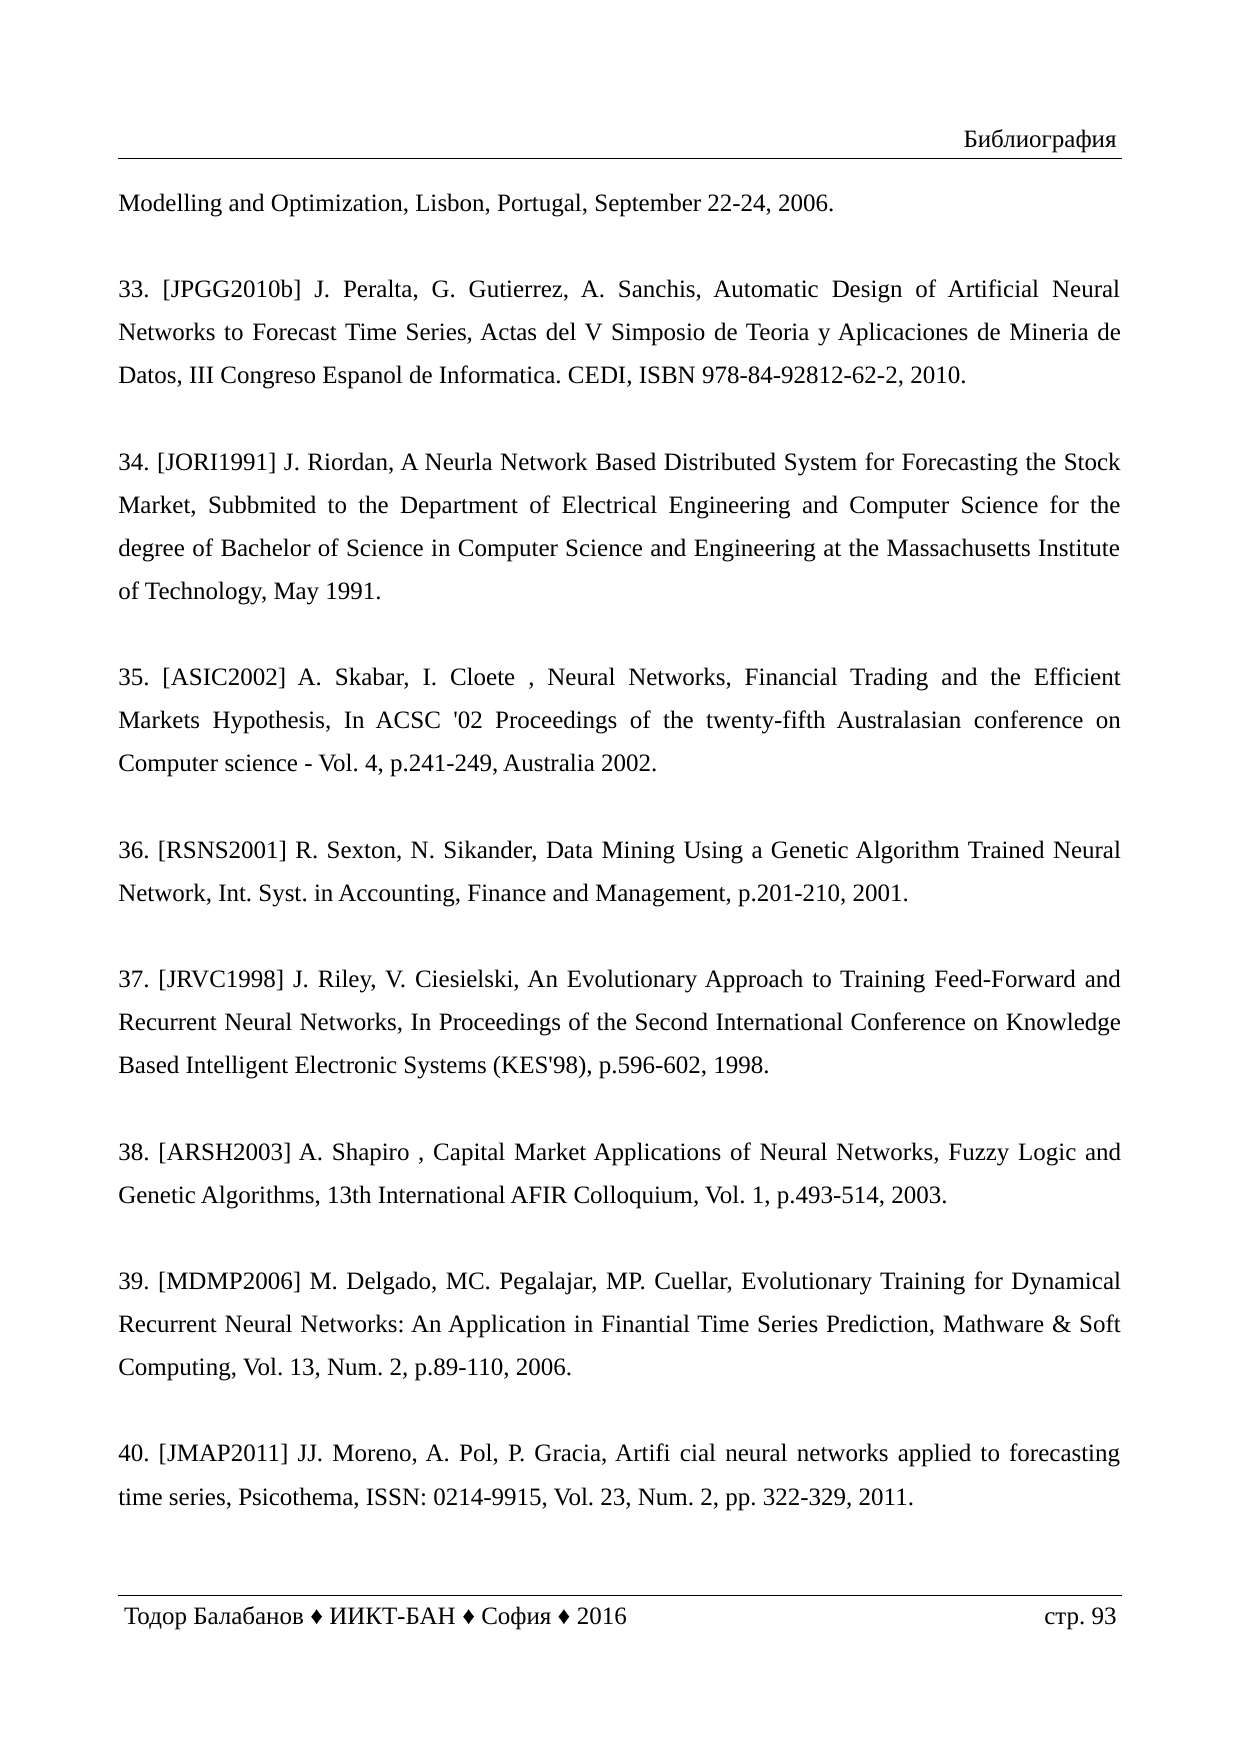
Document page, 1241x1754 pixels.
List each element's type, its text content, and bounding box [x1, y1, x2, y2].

text 33. [JPGG2010b] J. Peralta, G. Gutierrez, A. Sanchis, Automatic Design of Artificial Neural Networks to Forecast Time Series, Actas del V Simposio de Teoria y Aplicaciones de Mineria de Datos, III Congreso Espanol de Informatica. CEDI, ISBN 978-84-92812-62-2, 2010. [118, 274, 1122, 389]
text 34. [JORI1991] J. Riordan, A Neurla Network Based Distributed System for Forecasting the Stock Market, Subbmited to the Department of Electrical Engineering and Computer Science for the degree of Bachelor of Science in Computer Science and Engineering at the Massachusetts Institute of Technology, May 1991. [118, 447, 1122, 605]
text 39. [MDMP2006] M. Delgado, MC. Pegalajar, MP. Cuellar, Evolutionary Training for Dynamical Recurrent Neural Networks: An Application in Finantial Time Series Prediction, Mathware & Soft Computing, Vol. 13, Num. 2, p.89-110, 2006. [118, 1266, 1122, 1381]
text 35. [ASIC2002] A. Skabar, I. Cloete , Neural Networks, Financial Trading and the Efficient Markets Hypothesis, In ACSC '02 Proceedings of the twenty-fifth Australasian conference on Computer science - Vol. 4, p.241-249, Australia 2002. [118, 662, 1122, 777]
text 37. [JRVC1998] J. Riley, V. Ciesielski, An Evolutionary Approach to Training Feed-Forward and Recurrent Neural Networks, In Proceedings of the Second International Conference on Knowledge Based Intelligent Electronic Systems (KES'98), p.596-602, 1998. [118, 964, 1122, 1079]
text 40. [JMAP2011] JJ. Moreno, A. Pol, P. Gracia, Artifi cial neural networks applied to forecasting time series, Psicothema, ISSN: 0214-9915, Vol. 23, Num. 2, pp. 322-329, 2011. [118, 1438, 1122, 1510]
text Modelling and Optimization, Lisbon, Portugal, September 22-24, 2006. [118, 188, 1122, 217]
text 36. [RSNS2001] R. Sexton, N. Sikander, Data Mining Using a Genetic Algorithm Trained Neural Network, Int. Syst. in Accounting, Finance and Management, p.201-210, 2001. [118, 835, 1122, 907]
text 38. [ARSH2003] A. Shapiro , Capital Market Applications of Neural Networks, Fuzzy Logic and Genetic Algorithms, 13th International AFIR Colloquium, Vol. 1, p.493-514, 2003. [118, 1137, 1122, 1208]
